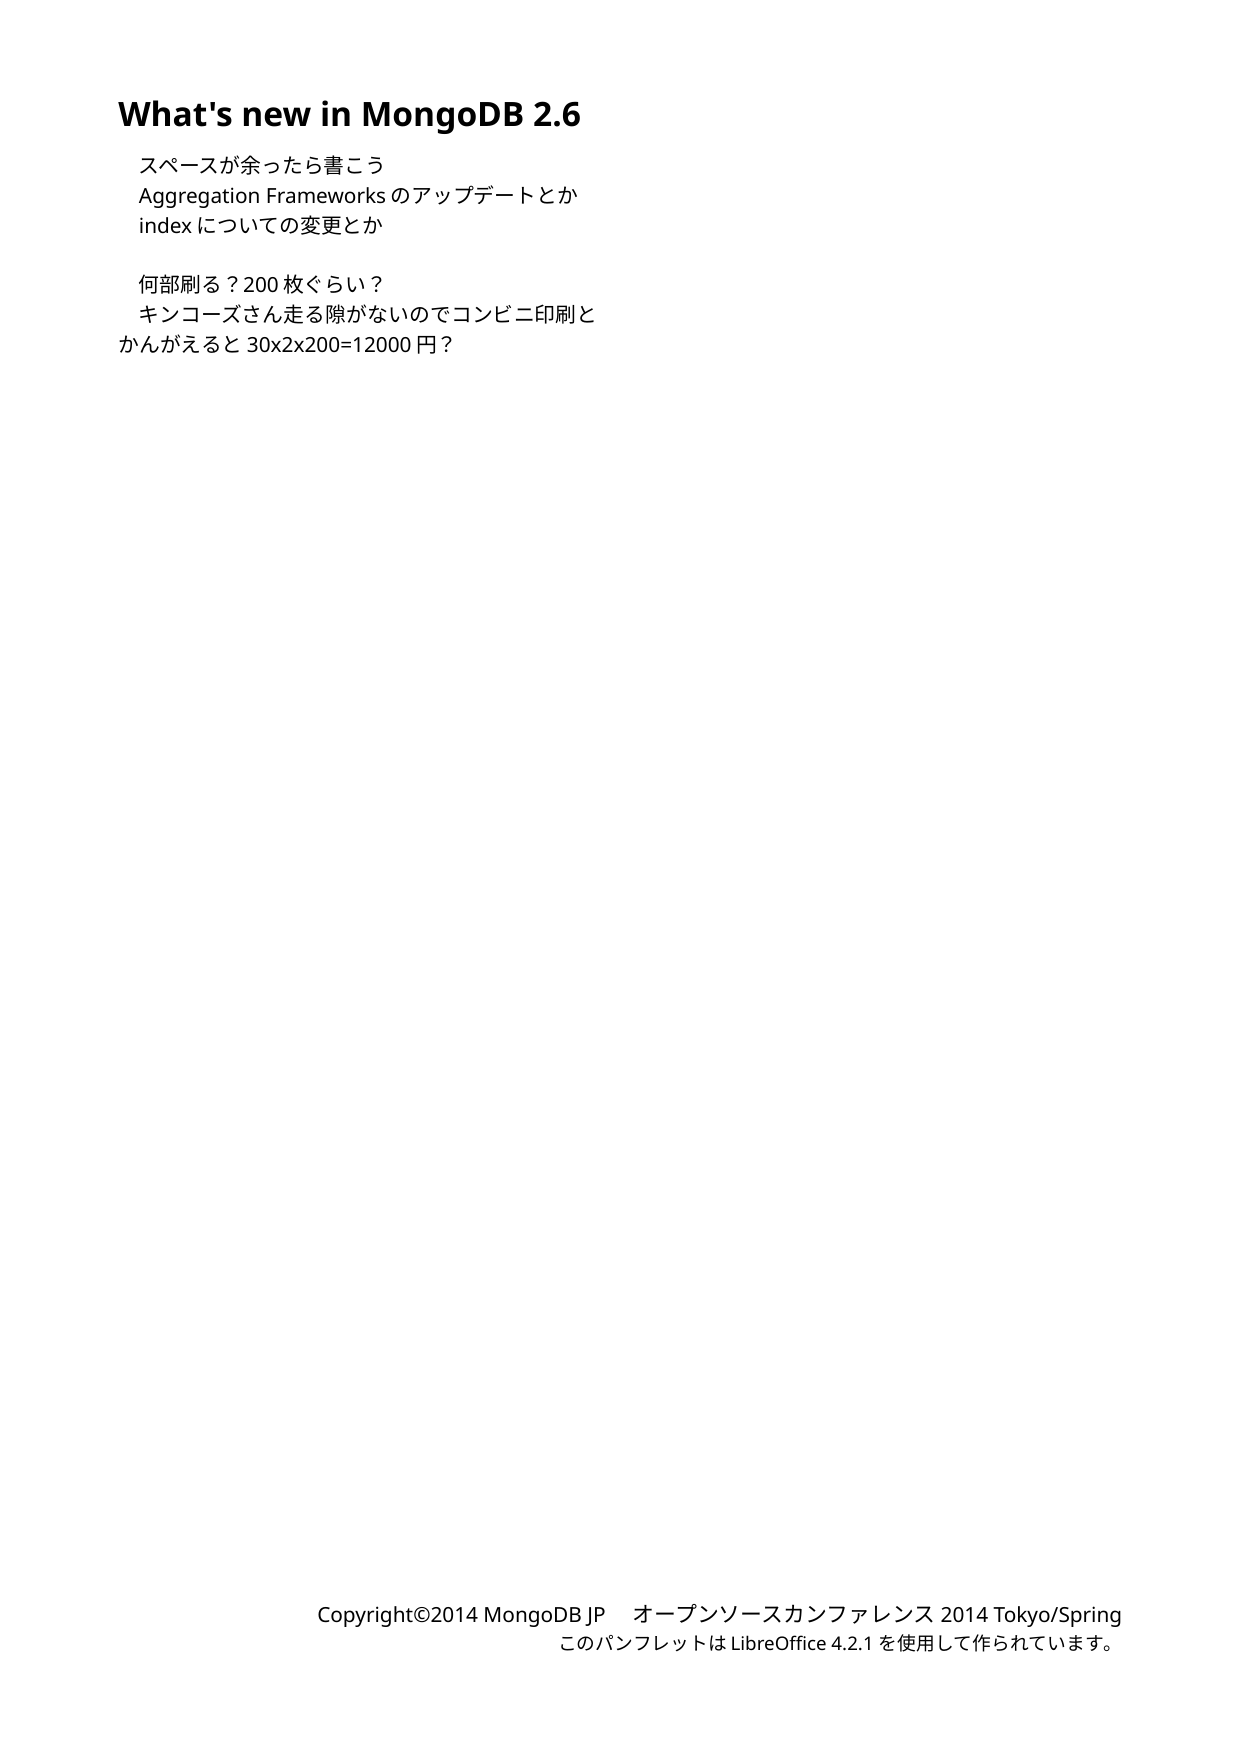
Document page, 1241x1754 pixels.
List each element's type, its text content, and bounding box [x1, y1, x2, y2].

subtitle What's new in MongoDB 2.6 [118, 91, 599, 136]
text Aggregation Frameworksのアップデートとか [118, 179, 599, 209]
text 何部刷る？200枚ぐらい？ [118, 268, 599, 298]
text スペースが余ったら書こう [118, 149, 599, 179]
text indexについての変更とか [118, 209, 599, 240]
text キンコーズさん走る隙がないのでコンビニ印刷とかんがえると30x2x200=12000円？ [118, 298, 599, 359]
